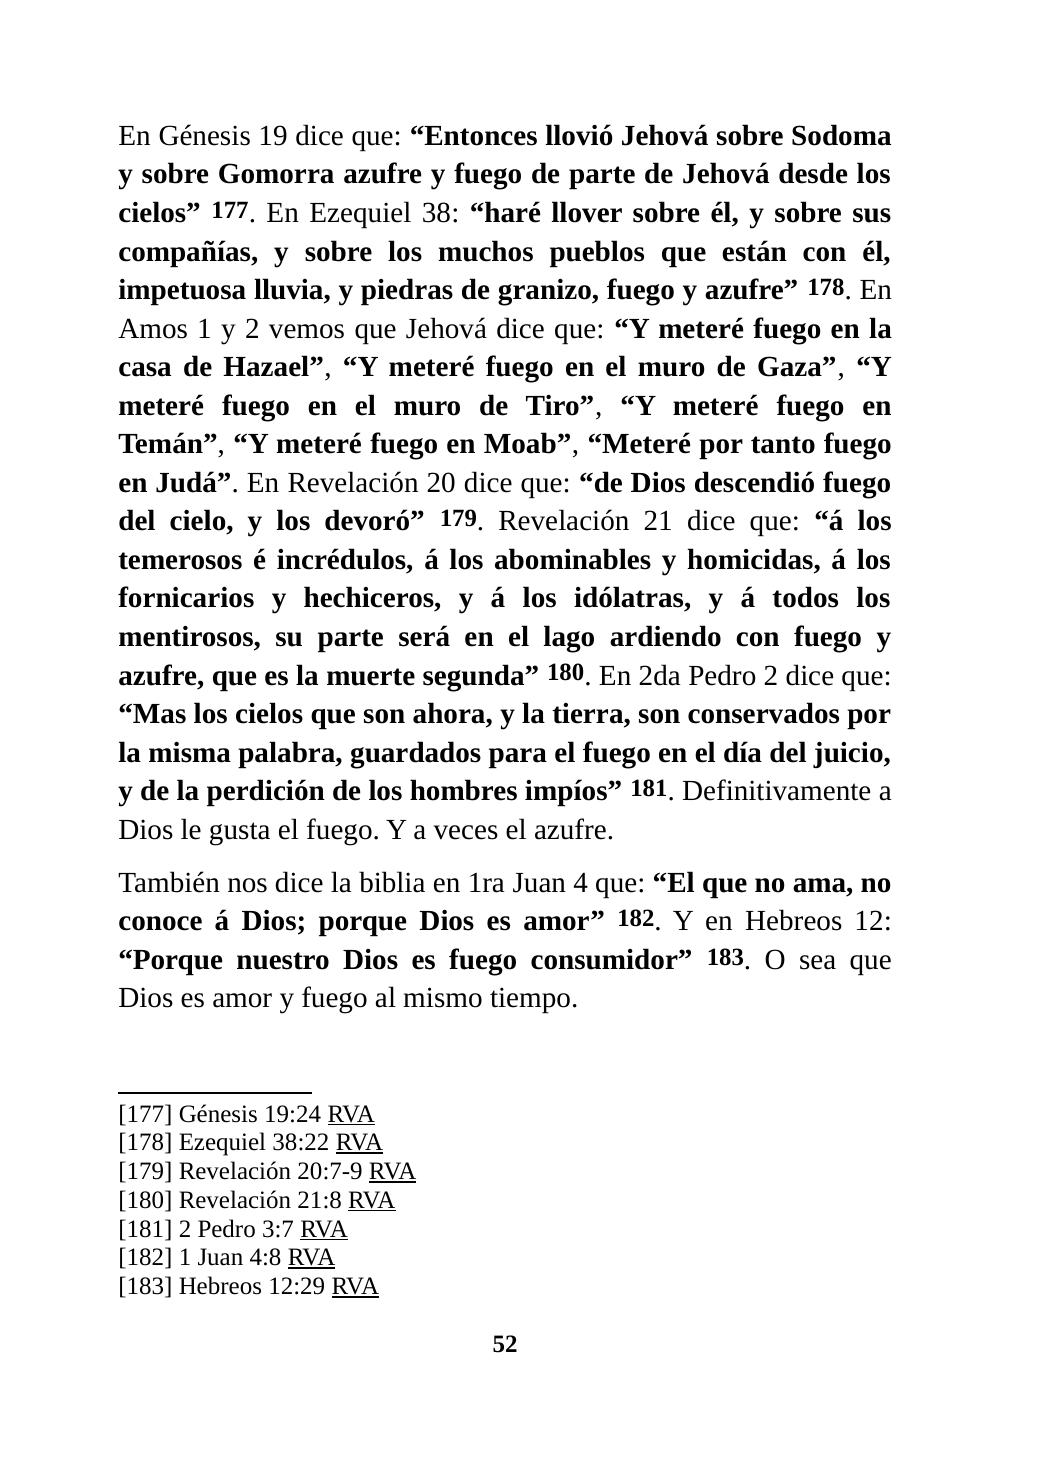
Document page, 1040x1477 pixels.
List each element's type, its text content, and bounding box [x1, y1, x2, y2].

text Hebreos 12:29 RVA [118, 1271, 892, 1300]
text Revelación 20:7-9 RVA [118, 1156, 892, 1185]
text 2 Pedro 3:7 RVA [118, 1214, 892, 1242]
text Ezequiel 38:22 RVA [118, 1127, 892, 1156]
text Revelación 21:8 RVA [118, 1185, 892, 1214]
text Génesis 19:24 RVA [118, 1099, 892, 1127]
text También nos dice la biblia en 1ra Juan 4 que: “El que no ama, no conoce á Dios; porque Dios es amor” . Y en Hebreos 12: “Porque nuestro Dios es fuego consumidor” . O sea que Dios es amor y fuego al mismo tiempo. [118, 865, 892, 1014]
text En Génesis 19 dice que: “Entonces llovió Jehová sobre Sodoma y sobre Gomorra azufre y fuego de parte de Jehová desde los cielos” . En Ezequiel 38: “haré llover sobre él, y sobre sus compañías, y sobre los muchos pueblos que están con él, impetuosa lluvia, y piedras de granizo, fuego y azufre” . En Amos 1 y 2 vemos que Jehová dice que: “Y meteré fuego en la casa de Hazael”, “Y meteré fuego en el muro de Gaza”, “Y meteré fuego en el muro de Tiro”, “Y meteré fuego en Temán”, “Y meteré fuego en Moab”, “Meteré por tanto fuego en Judá”. En Revelación 20 dice que: “de Dios descendió fuego del cielo, y los devoró” . Revelación 21 dice que: “á los temerosos é incrédulos, á los abominables y homicidas, á los fornicarios y hechiceros, y á los idólatras, y á todos los mentirosos, su parte será en el lago ardiendo con fuego y azufre, que es la muerte segunda” . En 2da Pedro 2 dice que: “Mas los cielos que son ahora, y la tierra, son conservados por la misma palabra, guardados para el fuego en el día del juicio, y de la perdición de los hombres impíos” . Definitivamente a Dios le gusta el fuego. Y a veces el azufre. [118, 118, 892, 845]
text 1 Juan 4:8 RVA [118, 1242, 892, 1271]
